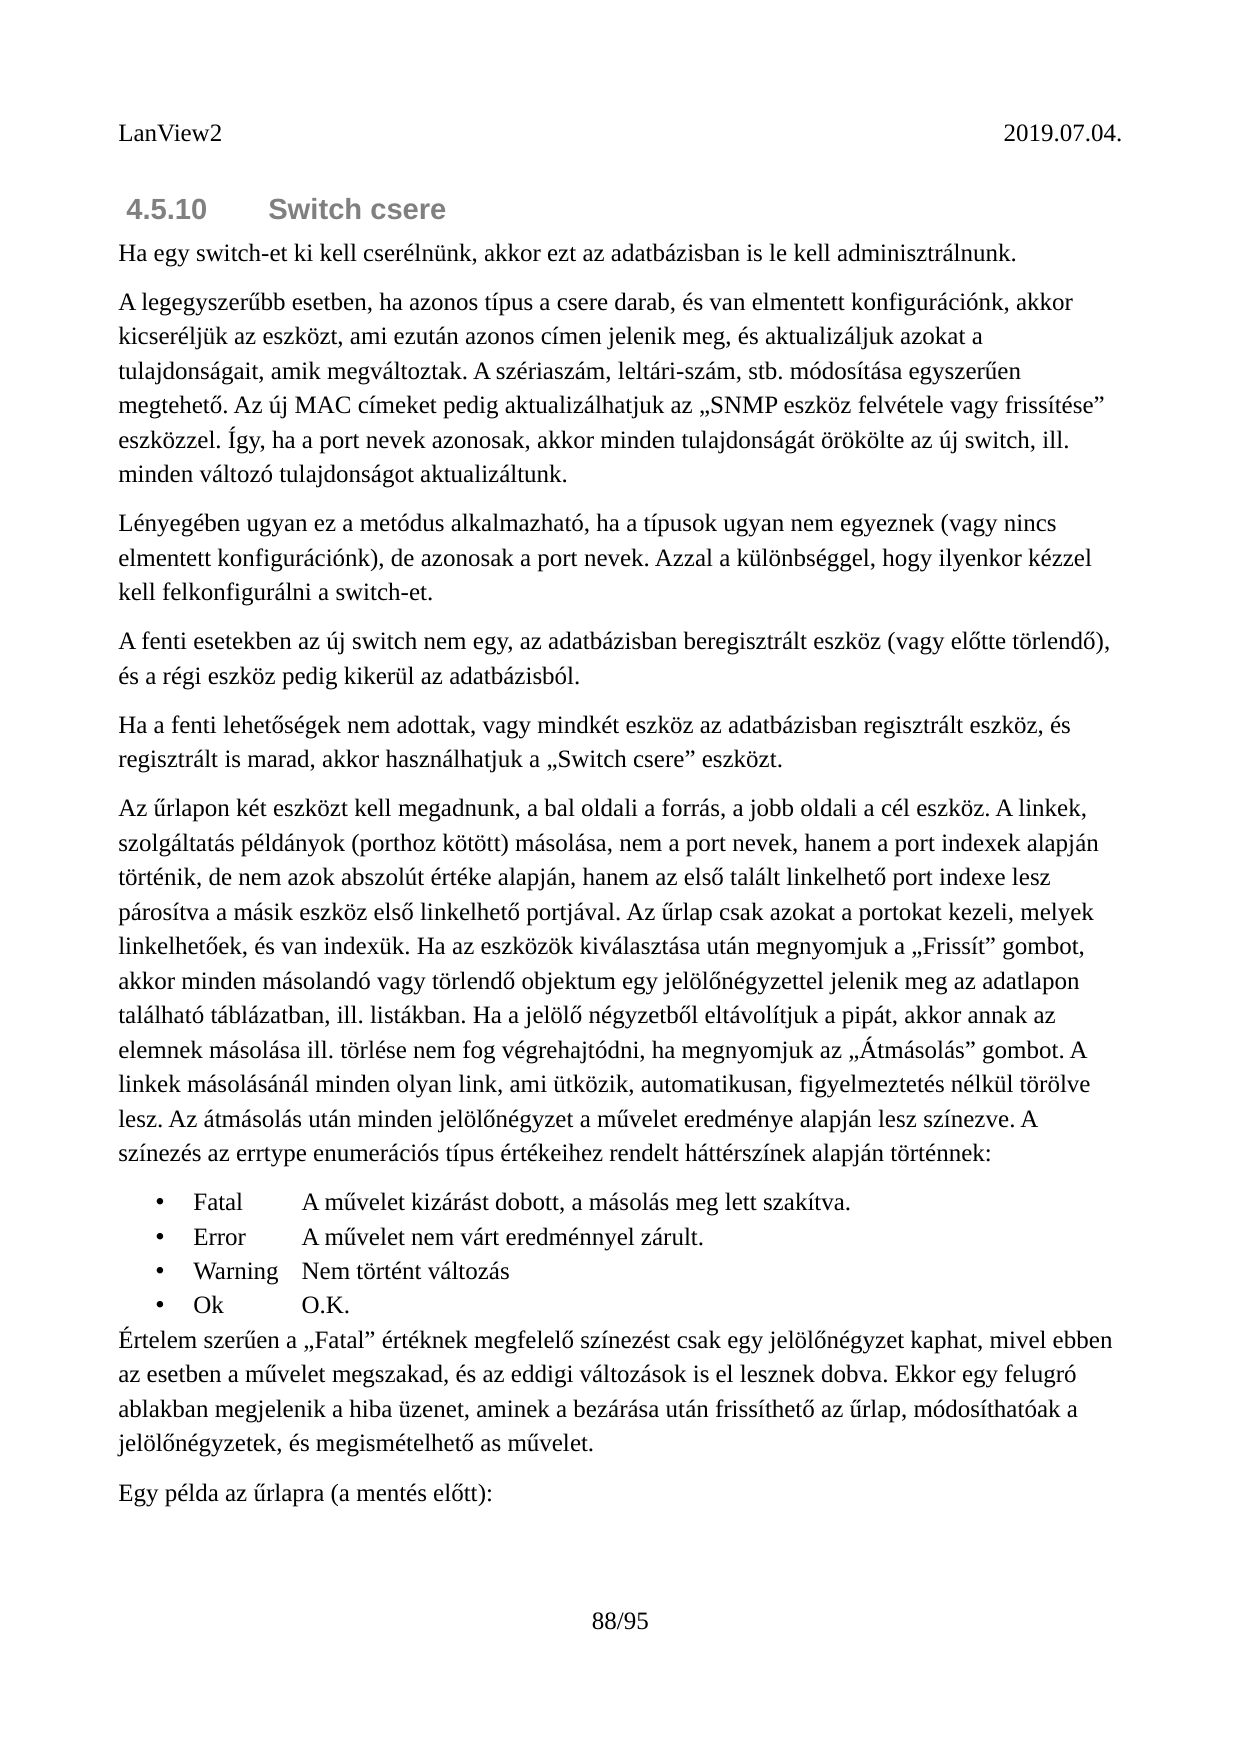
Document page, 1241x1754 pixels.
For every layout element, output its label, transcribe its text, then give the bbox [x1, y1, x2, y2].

text Ha egy switch-et ki kell cserélnünk, akkor ezt az adatbázisban is le kell adminisztrálnunk. [118, 238, 1122, 266]
list Ok O.K. [156, 1291, 1122, 1319]
text Az űrlapon két eszközt kell megadnunk, a bal oldali a forrás, a jobb oldali a cél eszköz. A linkek, szolgáltatás példányok (porthoz kötött) másolása, nem a port nevek, hanem a port indexek alapján történik, de nem azok abszolút értéke alapján, hanem az első talált linkelhető port indexe lesz párosítva a másik eszköz első linkelhető portjával. Az űrlap csak azokat a portokat kezeli, melyek linkelhetőek, és van indexük. Ha az eszközök kiválasztása után megnyomjuk a „Frissít” gombot, akkor minden másolandó vagy törlendő objektum egy jelölőnégyzettel jelenik meg az adatlapon található táblázatban, ill. listákban. Ha a jelölő négyzetből eltávolítjuk a pipát, akkor annak az elemnek másolása ill. törlése nem fog végrehajtódni, ha megnyomjuk az „Átmásolás” gombot. A linkek másolásánál minden olyan link, ami ütközik, automatikusan, figyelmeztetés nélkül törölve lesz. Az átmásolás után minden jelölőnégyzet a művelet eredménye alapján lesz színezve. A színezés az errtype enumerációs típus értékeihez rendelt háttérszínek alapján történnek: [118, 793, 1122, 1167]
text Értelem szerűen a „Fatal” értéknek megfelelő színezést csak egy jelölőnégyzet kaphat, mivel ebben az esetben a művelet megszakad, és az eddigi változások is el lesznek dobva. Ekkor egy felugró ablakban megjelenik a hiba üzenet, aminek a bezárása után frissíthető az űrlap, módosíthatóak a jelölőnégyzetek, és megismételhető as művelet. [118, 1325, 1122, 1457]
subtitle Switch csere [118, 192, 1122, 225]
list Warning Nem történt változás [156, 1256, 1122, 1285]
text A legegyszerűbb esetben, ha azonos típus a csere darab, és van elmentett konfigurációnk, akkor kicseréljük az eszközt, ami ezután azonos címen jelenik meg, és aktualizáljuk azokat a tulajdonságait, amik megváltoztak. A szériaszám, leltári-szám, stb. módosítása egyszerűen megtehető. Az új MAC címeket pedig aktualizálhatjuk az „SNMP eszköz felvétele vagy frissítése” eszközzel. Így, ha a port nevek azonosak, akkor minden tulajdonságát örökölte az új switch, ill. minden változó tulajdonságot aktualizáltunk. [118, 287, 1122, 488]
text Ha a fenti lehetőségek nem adottak, vagy mindkét eszköz az adatbázisban regisztrált eszköz, és regisztrált is marad, akkor használhatjuk a „Switch csere” eszközt. [118, 710, 1122, 773]
list Error A művelet nem várt eredménnyel zárult. [156, 1222, 1122, 1250]
list Fatal A művelet kizárást dobott, a másolás meg lett szakítva. [156, 1187, 1122, 1216]
text Egy példa az űrlapra (a mentés előtt): [118, 1478, 1122, 1506]
text Lényegében ugyan ez a metódus alkalmazható, ha a típusok ugyan nem egyeznek (vagy nincs elmentett konfigurációnk), de azonosak a port nevek. Azzal a különbséggel, hogy ilyenkor kézzel kell felkonfigurálni a switch-et. [118, 508, 1122, 606]
text A fenti esetekben az új switch nem egy, az adatbázisban beregisztrált eszköz (vagy előtte törlendő), és a régi eszköz pedig kikerül az adatbázisból. [118, 626, 1122, 689]
